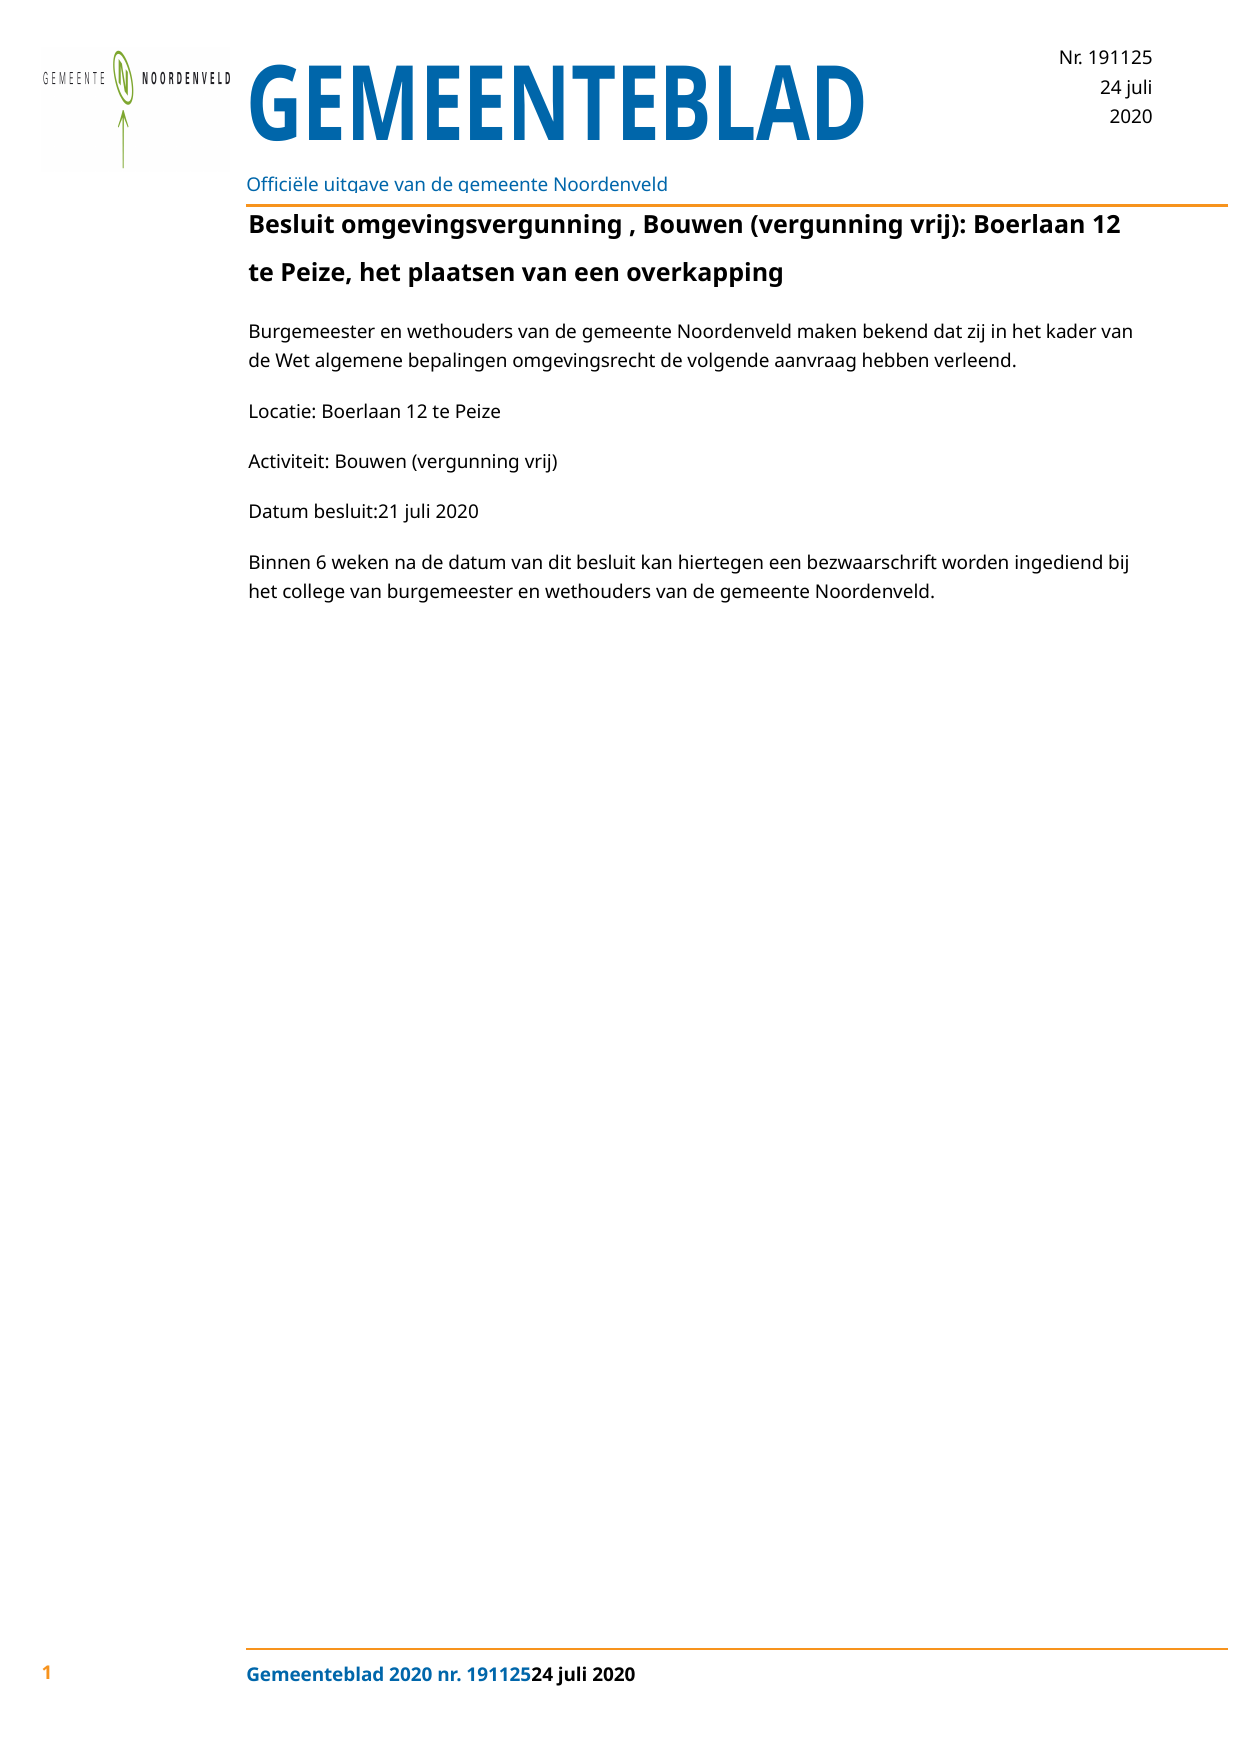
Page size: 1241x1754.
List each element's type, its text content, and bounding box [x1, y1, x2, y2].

picture [41, 47, 231, 172]
text Activiteit: Bouwen (vergunning vrij) [248, 448, 1152, 474]
text Datum besluit:21 juli 2020 [248, 499, 1152, 524]
text Binnen 6 weken na de datum van dit besluit kan hiertegen een bezwaarschrift worden ingediend bij het college van burgemeester en wethouders van de gemeente Noordenveld. [248, 549, 1152, 604]
text Burgemeester en wethouders van de gemeente Noordenveld maken bekend dat zij in het kader van de Wet algemene bepalingen omgevingsrecht de volgende aanvraag hebben verleend. [248, 318, 1152, 373]
text Locatie: Boerlaan 12 te Peize [248, 398, 1152, 424]
text Besluit omgevingsvergunning , Bouwen (vergunning vrij): Boerlaan 12 te Peize, het plaatsen van een overkapping [248, 207, 1152, 288]
